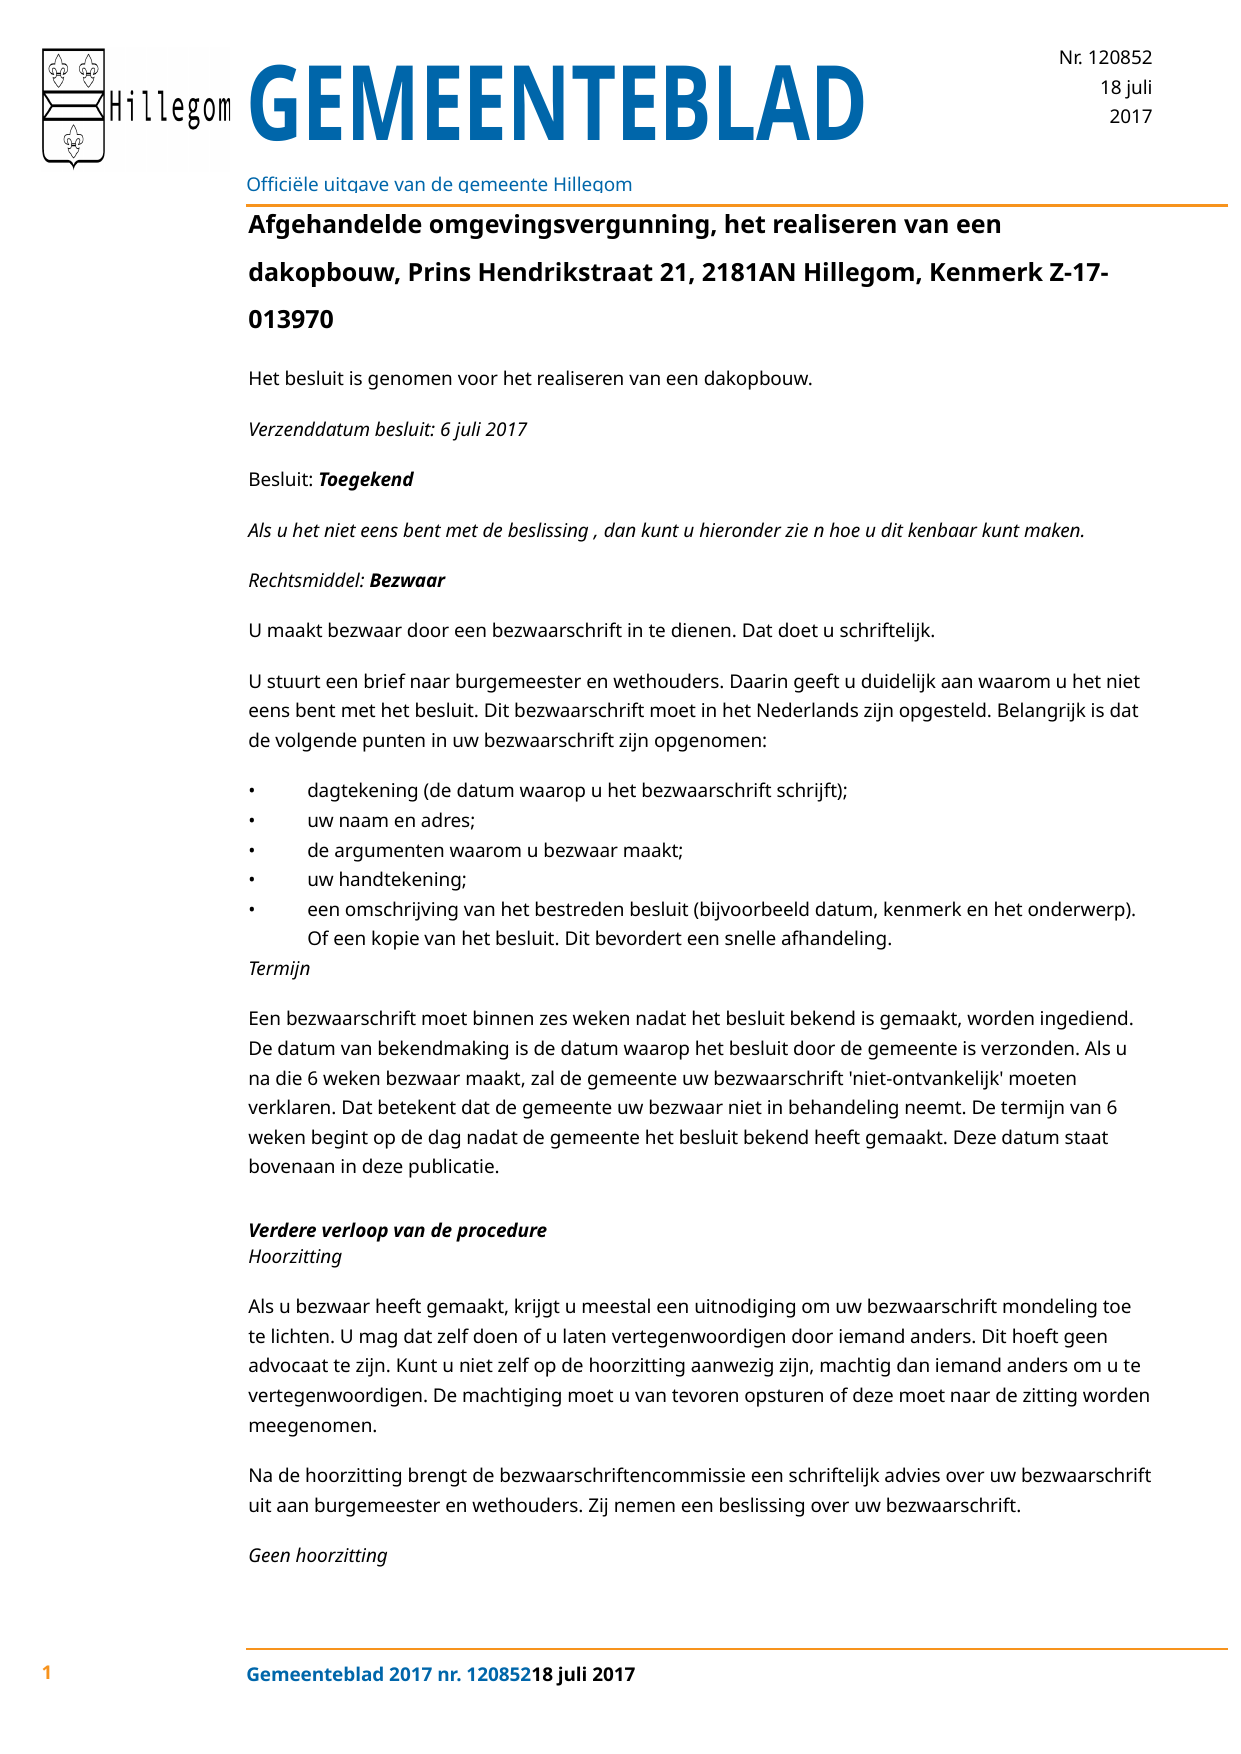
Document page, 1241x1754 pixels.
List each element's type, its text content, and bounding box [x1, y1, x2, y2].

text Verdere verloop van de procedure [248, 1217, 1152, 1243]
text Een bezwaarschrift moet binnen zes weken nadat het besluit bekend is gemaakt, worden ingediend. De datum van bekendmaking is de datum waarop het besluit door de gemeente is verzonden. Als u na die 6 weken bezwaar maakt, zal de gemeente uw bezwaarschrift 'niet-ontvankelijk' moeten verklaren. Dat betekent dat de gemeente uw bezwaar niet in behandeling neemt. De termijn van 6 weken begint op de dag nadat de gemeente het besluit bekend heeft gemaakt. Deze datum staat bovenaan in deze publicatie. [248, 1006, 1152, 1179]
list uw handtekening; [248, 866, 1152, 892]
text Verzenddatum besluit: 6 juli 2017 [248, 416, 1152, 442]
text Als u het niet eens bent met de beslissing , dan kunt u hieronder zie n hoe u dit kenbaar kunt maken. [248, 517, 1152, 542]
text Afgehandelde omgevingsvergunning, het realiseren van een dakopbouw, Prins Hendrikstraat 21, 2181AN Hillegom, Kenmerk Z-17-013970 [248, 207, 1152, 336]
text Rechtsmiddel: Bezwaar [248, 567, 1152, 593]
list dagtekening (de datum waarop u het bezwaarschrift schrijft); [248, 778, 1152, 803]
picture [41, 47, 231, 172]
text Het besluit is genomen voor het realiseren van een dakopbouw. [248, 366, 1152, 391]
text Na de hoorzitting brengt de bezwaarschriftencommissie een schriftelijk advies over uw bezwaarschrift uit aan burgemeester en wethouders. Zij nemen een beslissing over uw bezwaarschrift. [248, 1462, 1152, 1518]
text U maakt bezwaar door een bezwaarschrift in te dienen. Dat doet u schriftelijk. [248, 618, 1152, 643]
list de argumenten waarom u bezwaar maakt; [248, 837, 1152, 862]
list uw naam en adres; [248, 807, 1152, 833]
text Hoorzitting [248, 1243, 1152, 1269]
text Besluit: Toegekend [248, 466, 1152, 492]
text Als u bezwaar heeft gemaakt, krijgt u meestal een uitnodiging om uw bezwaarschrift mondeling toe te lichten. U mag dat zelf doen of u laten vertegenwoordigen door iemand anders. Dit hoeft geen advocaat te zijn. Kunt u niet zelf op de hoorzitting aanwezig zijn, machtig dan iemand anders om u te vertegenwoordigen. De machtiging moet u van tevoren opsturen of deze moet naar de zitting worden meegenomen. [248, 1293, 1152, 1438]
text U stuurt een brief naar burgemeester en wethouders. Daarin geeft u duidelijk aan waarom u het niet eens bent met het besluit. Dit bezwaarschrift moet in het Nederlands zijn opgesteld. Belangrijk is dat de volgende punten in uw bezwaarschrift zijn opgenomen: [248, 668, 1152, 753]
text Geen hoorzitting [248, 1542, 1152, 1568]
list een omschrijving van het bestreden besluit (bijvoorbeeld datum, kenmerk en het onderwerp). Of een kopie van het besluit. Dit bevordert een snelle afhandeling. [248, 896, 1152, 951]
text Termijn [248, 955, 1152, 981]
